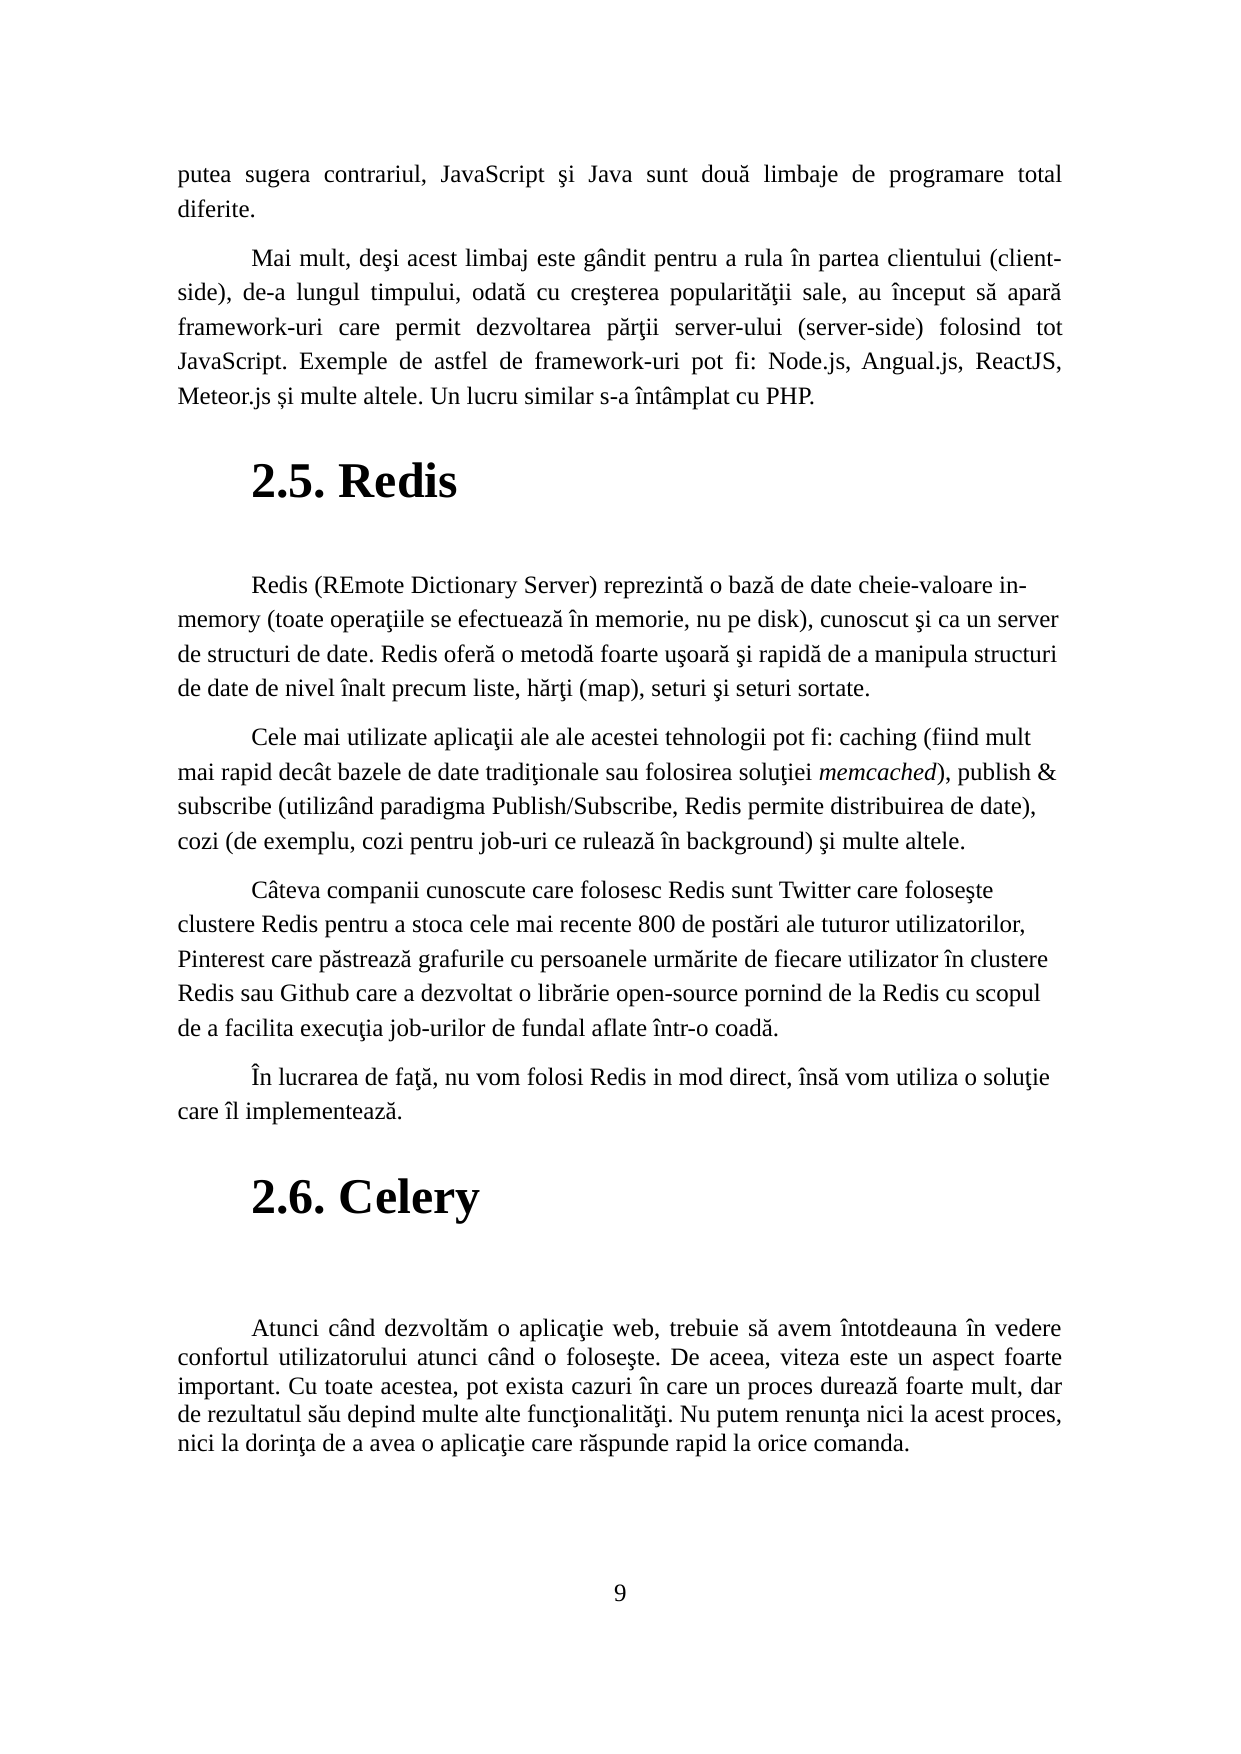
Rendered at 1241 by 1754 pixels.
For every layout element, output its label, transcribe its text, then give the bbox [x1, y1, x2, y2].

text Mai mult, deşi acest limbaj este gândit pentru a rula în partea clientului (client-side), de-a lungul timpului, odată cu creşterea popularităţii sale, au început să apară framework-uri care permit dezvoltarea părţii server-ului (server-side) folosind tot JavaScript. Exemple de astfel de framework-uri pot fi: Node.js, Angual.js, ReactJS, Meteor.js și multe altele. Un lucru similar s-a întâmplat cu PHP. [177, 243, 1063, 410]
subtitle 2.6. Celery [177, 1166, 1063, 1224]
text Redis (REmote Dictionary Server) reprezintă o bază de date cheie-valoare in-memory (toate operaţiile se efectuează în memorie, nu pe disk), cunoscut şi ca un server de structuri de date. Redis oferă o metodă foarte uşoară şi rapidă de a manipula structuri de date de nivel înalt precum liste, hărţi (map), seturi şi seturi sortate. [177, 570, 1063, 702]
subtitle 2.5. Redis [177, 451, 1063, 508]
text putea sugera contrariul, JavaScript şi Java sunt două limbaje de programare total diferite. [177, 159, 1063, 223]
text Câteva companii cunoscute care folosesc Redis sunt Twitter care foloseşte clustere Redis pentru a stoca cele mai recente 800 de postări ale tuturor utilizatorilor, Pinterest care păstrează grafurile cu persoanele urmărite de fiecare utilizator în clustere Redis sau Github care a dezvoltat o librărie open-source pornind de la Redis cu scopul de a facilita execuţia job-urilor de fundal aflate într-o coadă. [177, 875, 1063, 1042]
text În lucrarea de faţă, nu vom folosi Redis in mod direct, însă vom utiliza o soluţie care îl implementează. [177, 1062, 1063, 1125]
text Atunci când dezvoltăm o aplicaţie web, trebuie să avem întotdeauna în vedere confortul utilizatorului atunci când o foloseşte. De aceea, viteza este un aspect foarte important. Cu toate acestea, pot exista cazuri în care un proces durează foarte mult, dar de rezultatul său depind multe alte funcţionalităţi. Nu putem renunţa nici la acest proces, nici la dorinţa de a avea o aplicaţie care răspunde rapid la orice comanda. [177, 1313, 1063, 1457]
text Cele mai utilizate aplicaţii ale ale acestei tehnologii pot fi: caching (fiind mult mai rapid decât bazele de date tradiţionale sau folosirea soluţiei memcached), publish & subscribe (utilizând paradigma Publish/Subscribe, Redis permite distribuirea de date), cozi (de exemplu, cozi pentru job-uri ce rulează în background) şi multe altele. [177, 722, 1063, 854]
